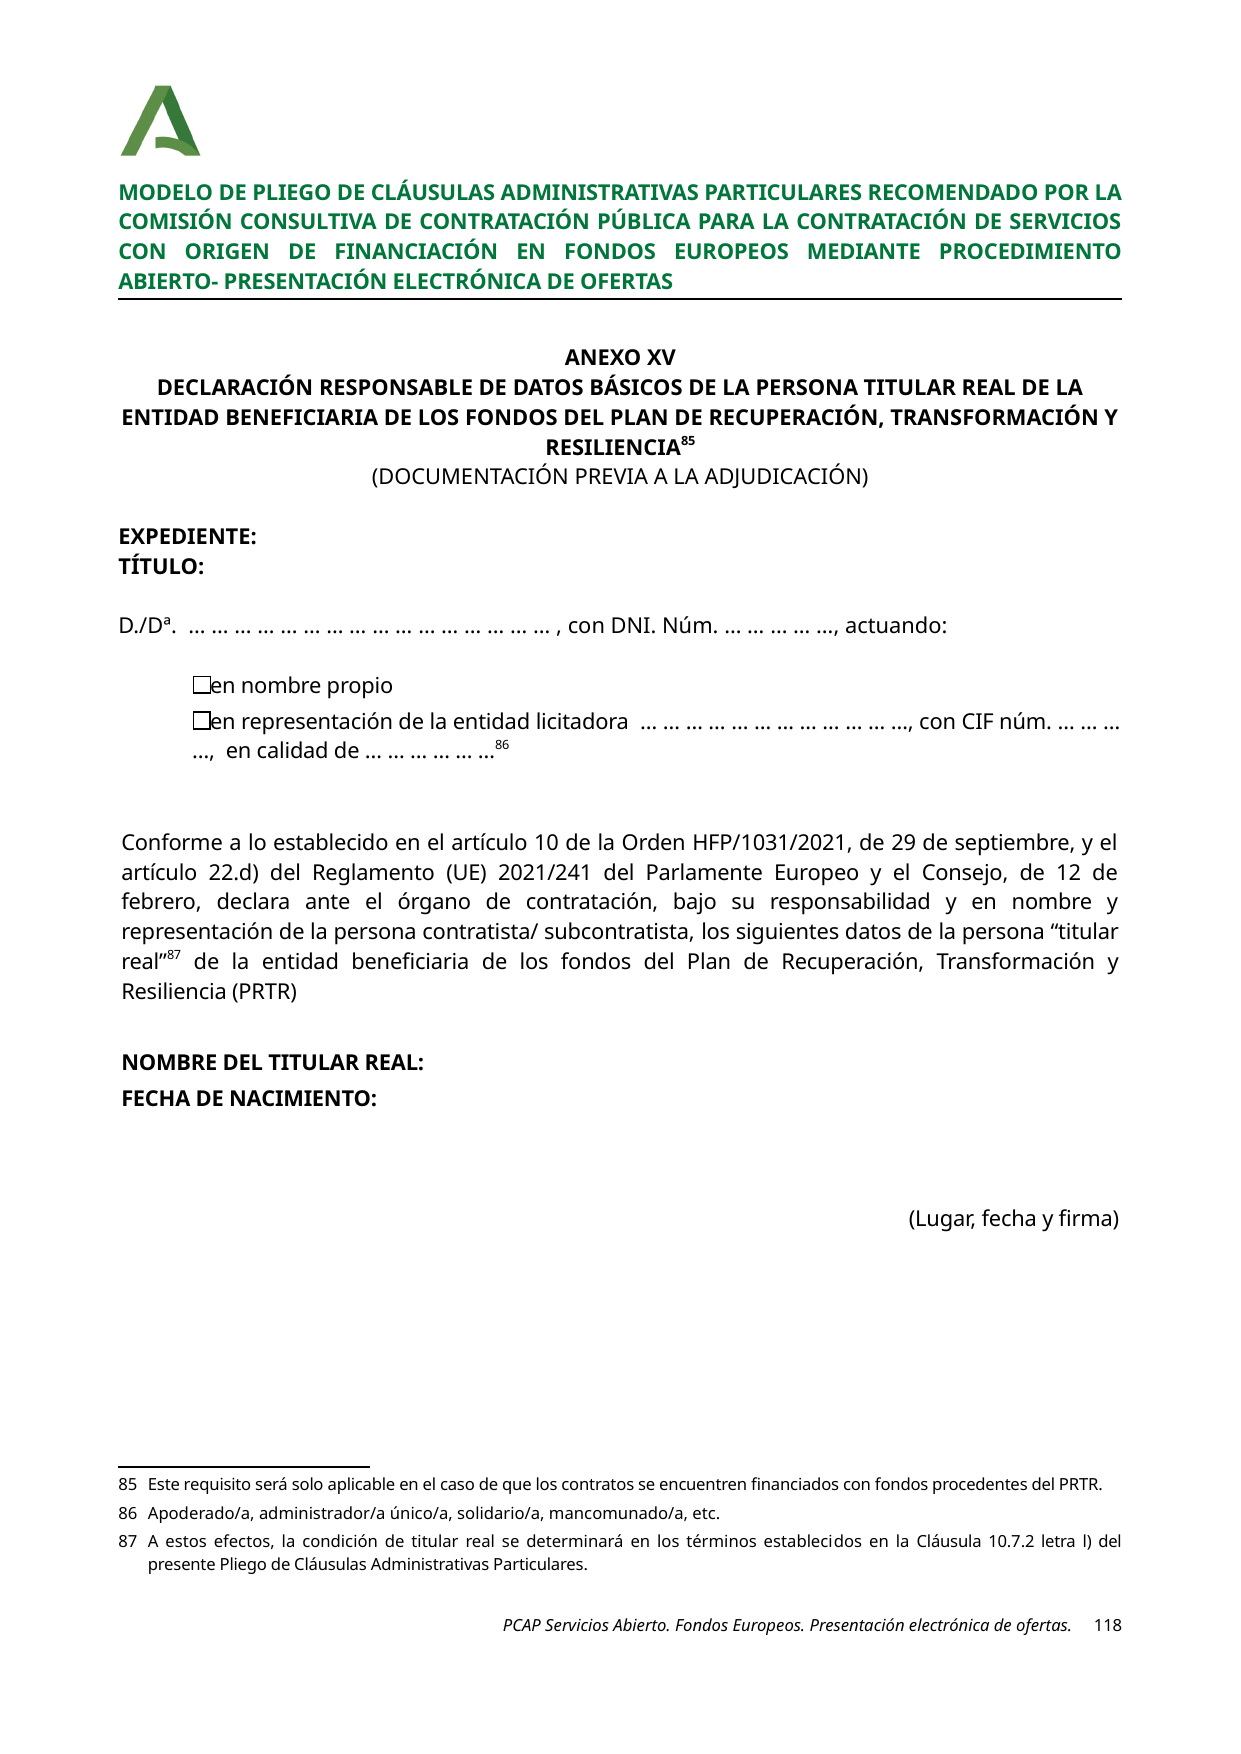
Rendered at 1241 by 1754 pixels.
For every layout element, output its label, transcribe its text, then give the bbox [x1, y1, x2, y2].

text FECHA DE NACIMIENTO: [118, 1080, 1122, 1113]
text MODELO DE PLIEGO DE CLÁUSULAS ADMINISTRATIVAS PARTICULARES RECOMENDADO POR LA COMISIÓN CONSULTIVA DE CONTRATACIÓN PÚBLICA PARA LA CONTRATACIÓN DE SERVICIOS CON ORIGEN DE FINANCIACIÓN EN FONDOS EUROPEOS MEDIANTE PROCEDIMIENTO ABIERTO- PRESENTACIÓN ELECTRÓNICA DE OFERTAS [118, 177, 1122, 298]
picture [116, 81, 205, 160]
text DECLARACIÓN RESPONSABLE DE DATOS BÁSICOS DE LA PERSONA TITULAR REAL DE LA ENTIDAD BENEFICIARIA DE LOS FONDOS DEL PLAN DE RECUPERACIÓN, TRANSFORMACIÓN Y RESILIENCIA [118, 372, 1122, 461]
text EXPEDIENTE: [118, 521, 1122, 551]
text (Lugar, fecha y firma) [118, 1200, 1122, 1233]
text en nombre propio [192, 670, 1122, 700]
text Apoderado/a, administrador/a único/a, solidario/a, mancomunado/a, etc. [118, 1501, 1122, 1524]
text Conforme a lo establecido en el artículo 10 de la Orden HFP/1031/2021, de 29 de septiembre, y el artículo 22.d) del Reglamento (UE) 2021/241 del Parlamente Europeo y el Consejo, de 12 de febrero, declara ante el órgano de contratación, bajo su responsabilidad y en nombre y representación de la persona contratista/ subcontratista, los siguientes datos de la persona “titular real” de la entidad beneficiaria de los fondos del Plan de Recuperación, Transformación y Resiliencia (PRTR) [118, 824, 1122, 1006]
text D./Dª. … … … … … … … … … … … … … … … … , con DNI. Núm. … … … … …, actuando: [118, 610, 1122, 640]
text en representación de la entidad licitadora … … … … … … … … … … … …, con CIF núm. … … … …, en calidad de … … … … … … [192, 706, 1122, 765]
text A estos efectos, la condición de titular real se determinará en los términos establecidos en la Cláusula 10.7.2 letra l) del presente Pliego de Cláusulas Administrativas Particulares. [118, 1530, 1122, 1575]
text TÍTULO: [118, 551, 1122, 581]
text (DOCUMENTACIÓN PREVIA A LA ADJUDICACIÓN) [118, 461, 1122, 491]
text ANEXO XV [118, 342, 1122, 372]
text NOMBRE DEL TITULAR REAL: [118, 1044, 1122, 1077]
text Este requisito será solo aplicable en el caso de que los contratos se encuentren financiados con fondos procedentes del PRTR. [118, 1473, 1122, 1495]
